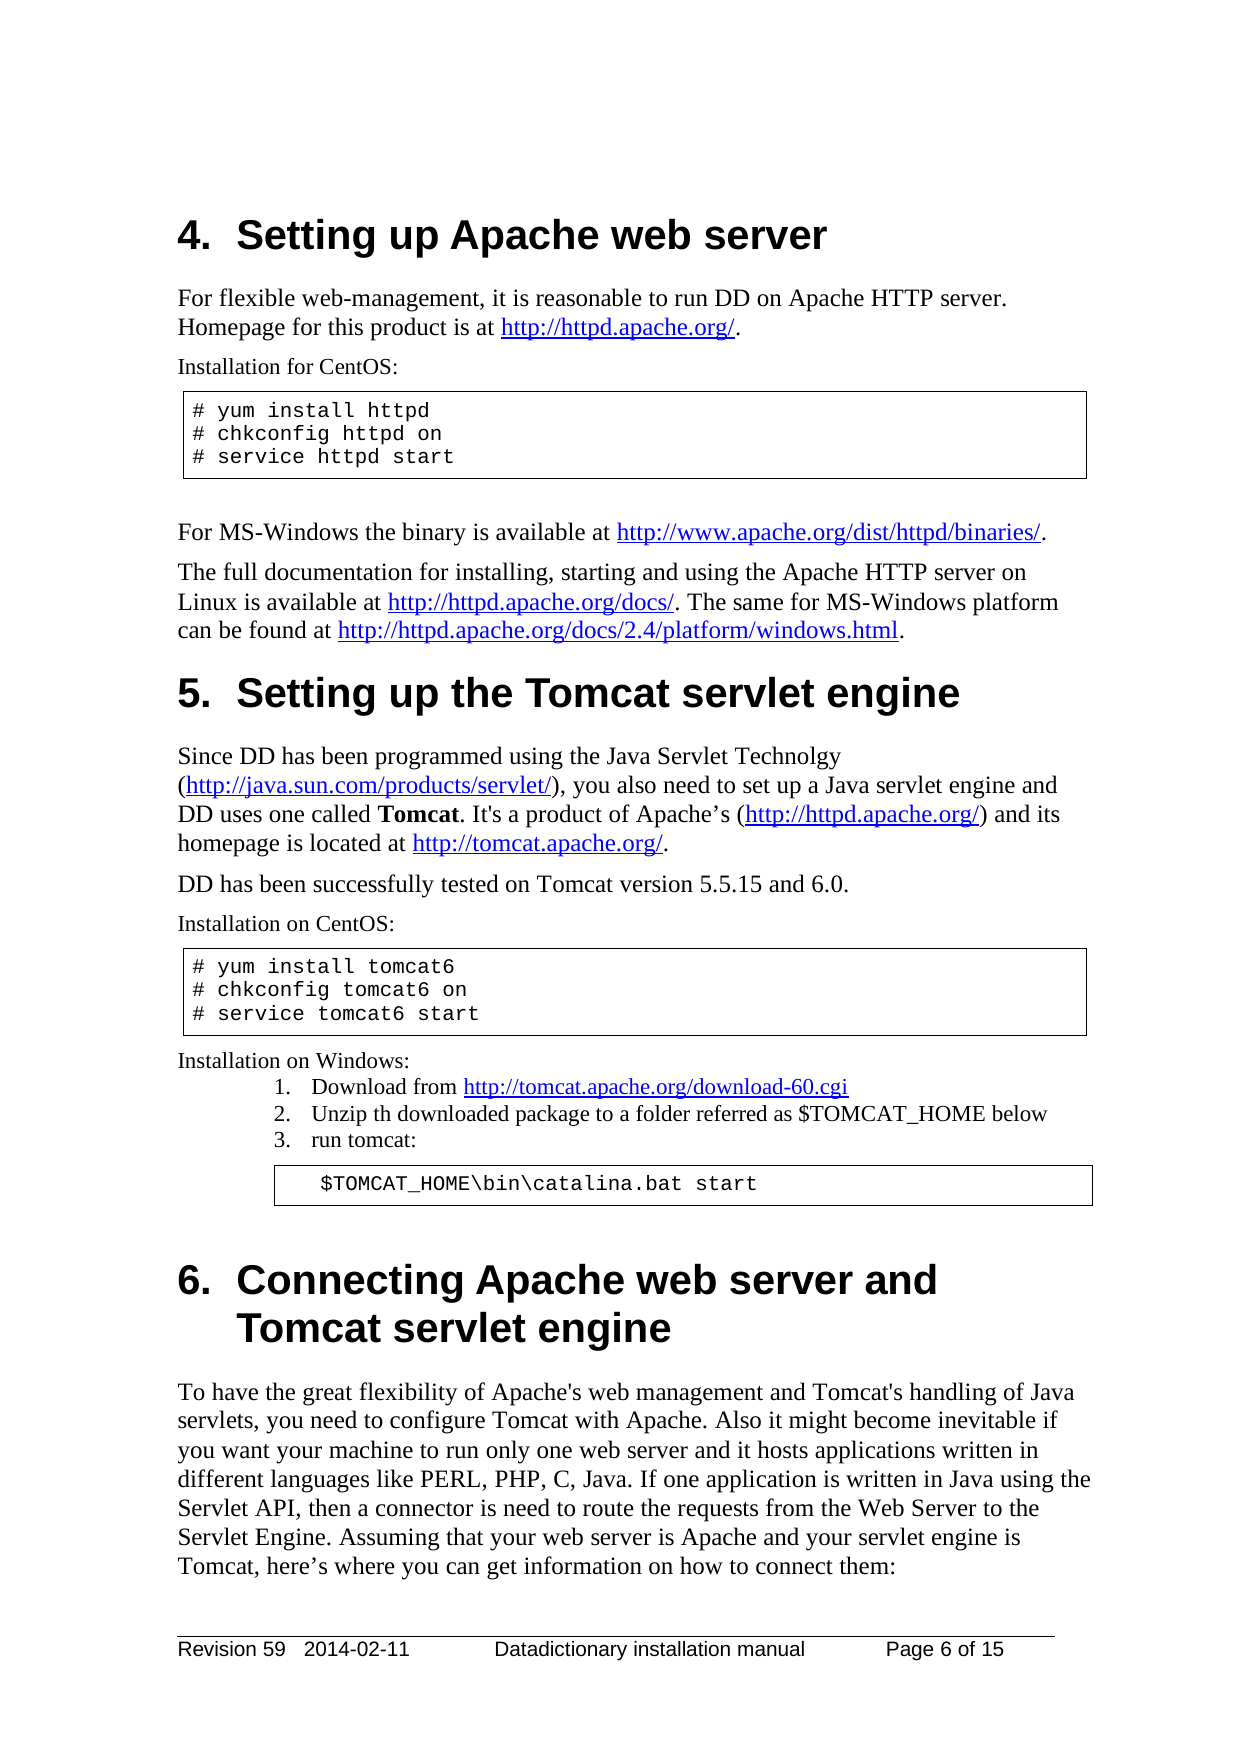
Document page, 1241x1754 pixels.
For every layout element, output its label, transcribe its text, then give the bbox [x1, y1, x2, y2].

text For MS-Windows the binary is available at http://www.apache.org/dist/httpd/binaries/. [177, 516, 1092, 546]
text # yum install tomcat6 # chkconfig tomcat6 on # service tomcat6 start [184, 949, 1086, 1035]
subtitle Setting up Apache web server [177, 210, 1092, 258]
list $TOMCAT_HOME\bin\catalina.bat start [275, 1166, 1092, 1205]
text For flexible web-management, it is reasonable to run DD on Apache HTTP server. Homepage for this product is at http://httpd.apache.org/. [177, 283, 1092, 341]
subtitle Setting up the Tomcat servlet engine [177, 668, 1092, 716]
text Since DD has been programmed using the Java Servlet Technolgy (http://java.sun.com/products/servlet/), you also need to set up a Java servlet engine and DD uses one called Tomcat. It's a product of Apache’s (http://httpd.apache.org/) and its homepage is located at http://tomcat.apache.org/. [177, 741, 1092, 857]
list Unzip th downloaded package to a folder referred as $TOMCAT_HOME below [274, 1100, 1092, 1126]
subtitle Installation for CentOS: [177, 353, 1092, 379]
subtitle Connecting Apache web server and Tomcat servlet engine [177, 1256, 1092, 1352]
subtitle Installation on Windows: [177, 1047, 1092, 1073]
list Download from http://tomcat.apache.org/download-60.cgi [274, 1073, 1092, 1100]
text # yum install httpd # chkconfig httpd on # service httpd start [184, 392, 1086, 478]
list run tomcat: [274, 1126, 1092, 1153]
text DD has been successfully tested on Tomcat version 5.5.15 and 6.0. [177, 869, 1092, 898]
subtitle Installation on CentOS: [177, 909, 1092, 936]
text The full documentation for installing, starting and using the Apache HTTP server on Linux is available at http://httpd.apache.org/docs/. The same for MS-Windows platform can be found at http://httpd.apache.org/docs/2.4/platform/windows.html. [177, 557, 1092, 644]
text To have the great flexibility of Apache's web management and Tomcat's handling of Java servlets, you need to configure Tomcat with Apache. Also it might become inevitable if you want your machine to run only one web server and it hosts applications written in different languages like PERL, PHP, C, Java. If one application is written in Java using the Servlet API, then a connector is need to route the requests from the Web Server to the Servlet Engine. Assuming that your web server is Apache and your servlet engine is Tomcat, here’s where you can get information on how to connect them: [177, 1376, 1092, 1580]
